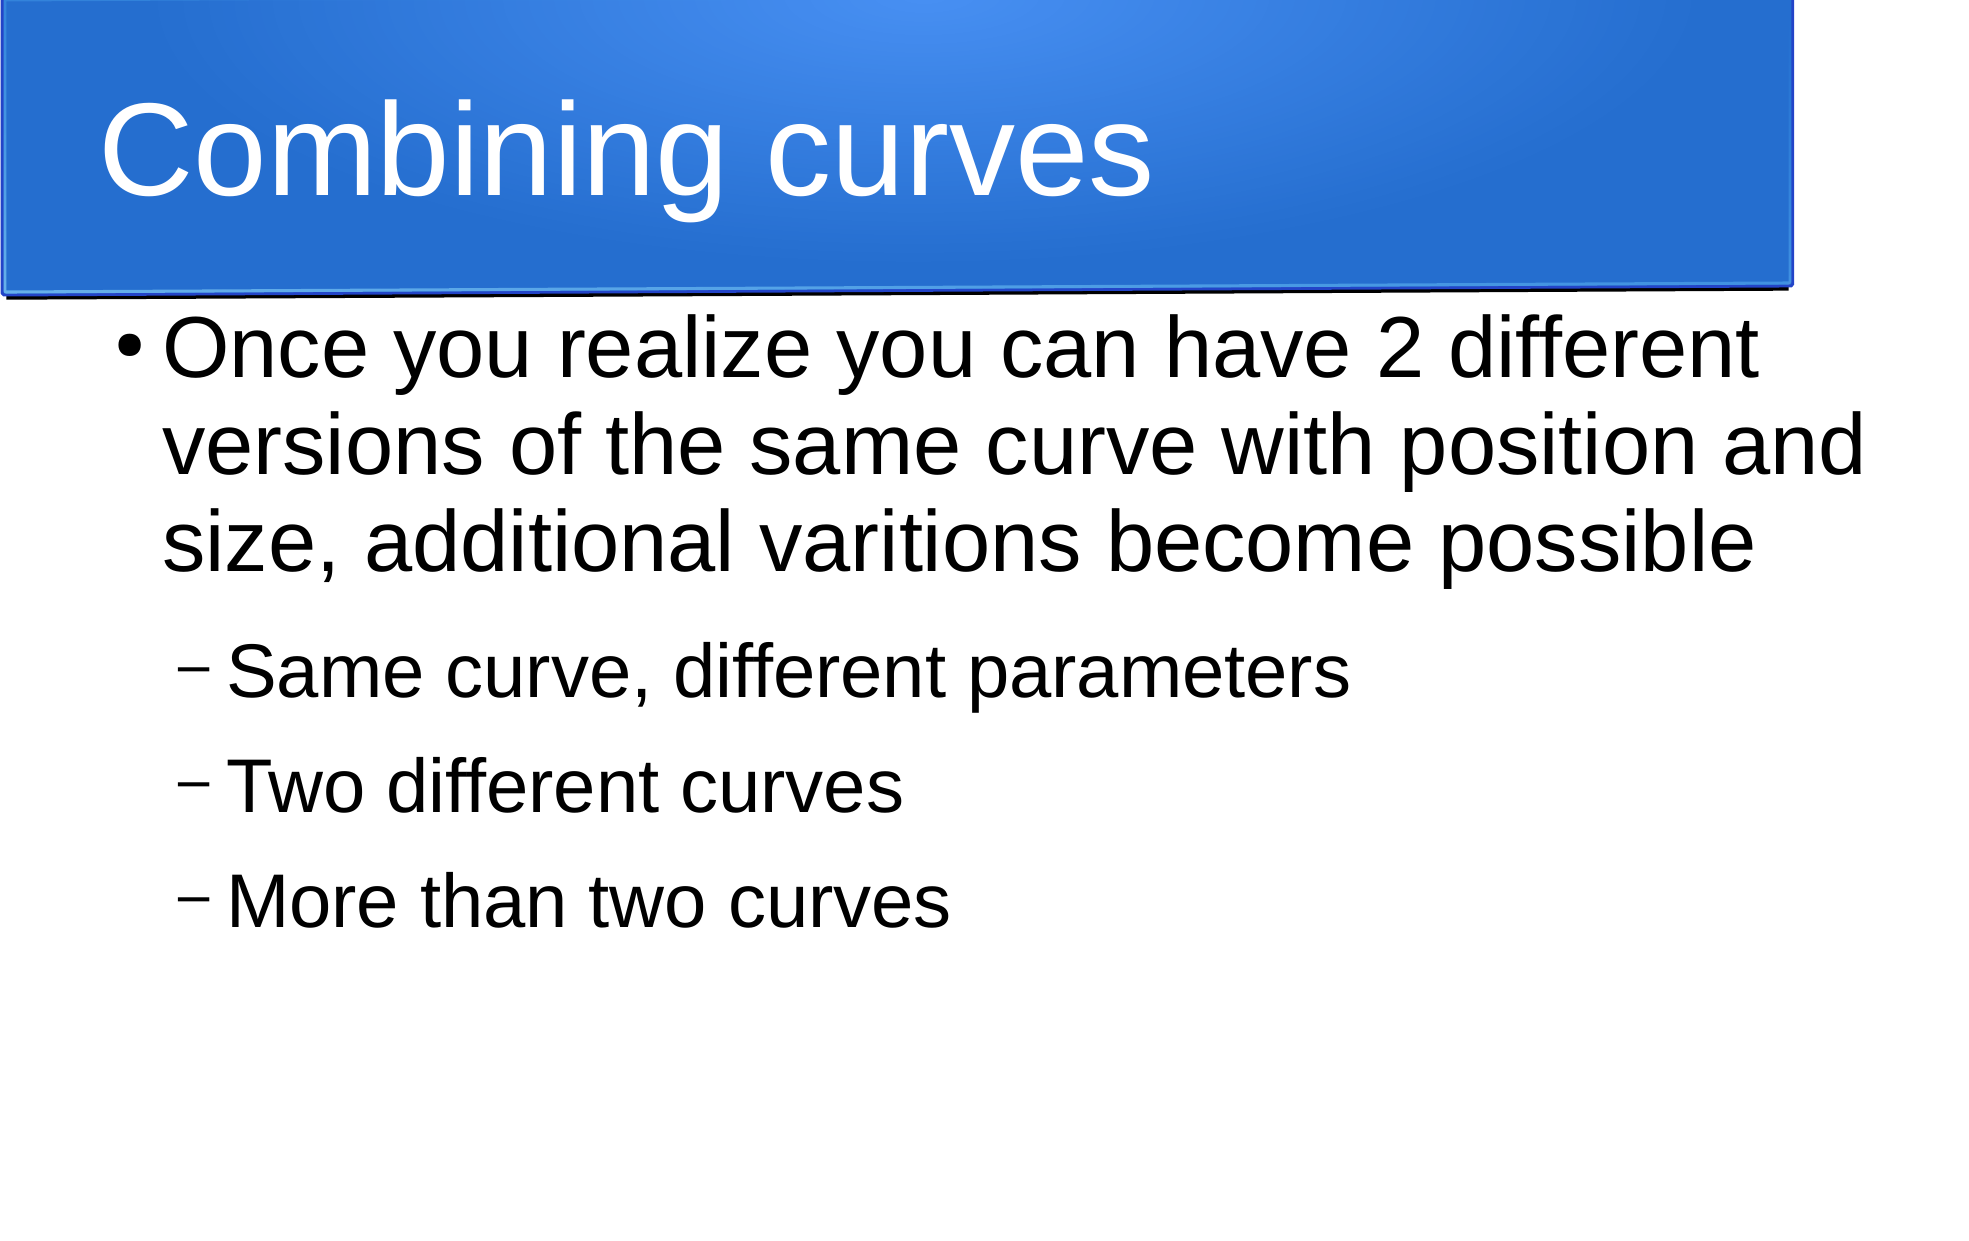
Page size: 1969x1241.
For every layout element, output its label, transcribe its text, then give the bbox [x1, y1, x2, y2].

title Combining curves [98, 47, 1711, 252]
list Once you realize you can have 2 different versions of the same curve with position and size, additional varitions become possible Same curve, different parameters Two different curves More than two curves [98, 299, 1870, 1019]
